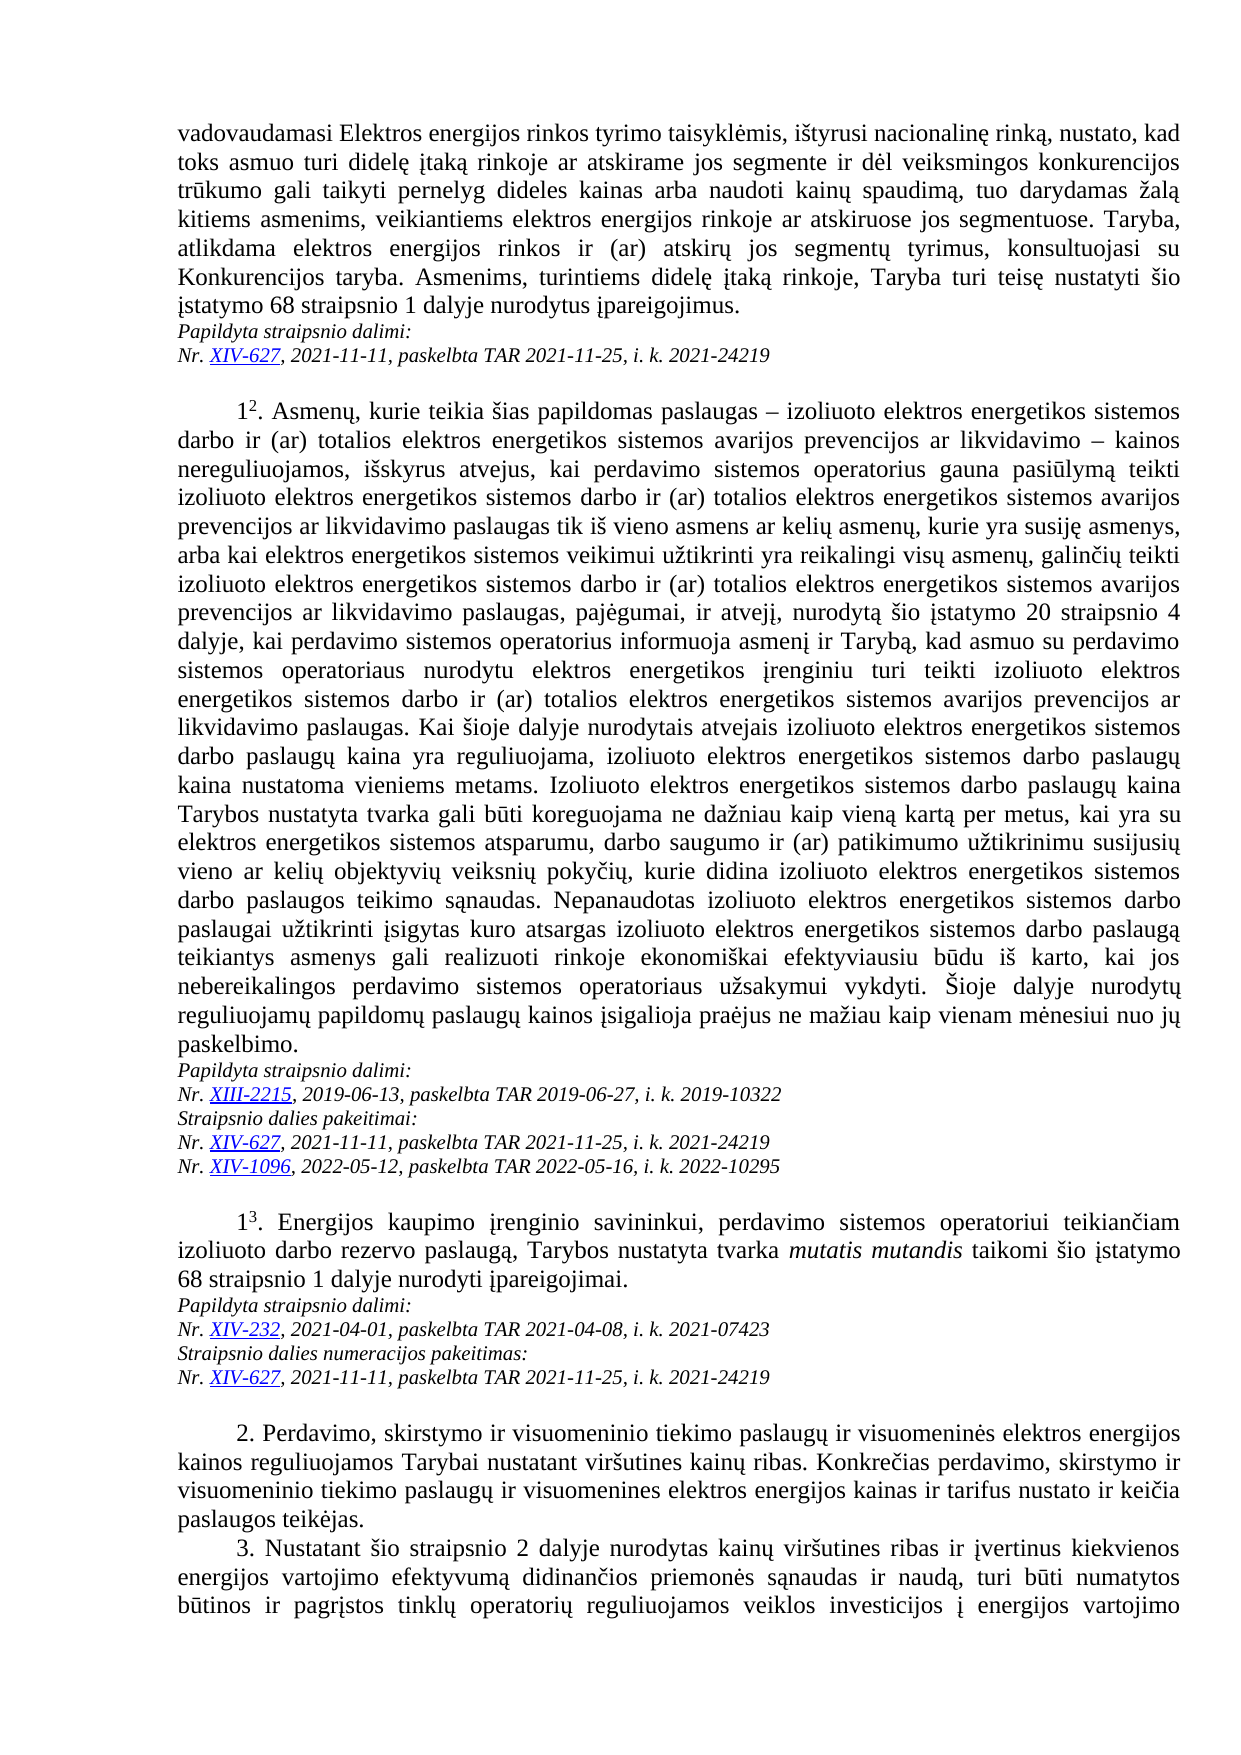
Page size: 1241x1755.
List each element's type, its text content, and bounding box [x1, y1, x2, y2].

text Nr. XIV-1096, 2022-05-12, paskelbta TAR 2022-05-16, i. k. 2022-10295 [177, 1154, 1181, 1178]
text Papildyta straipsnio dalimi: [177, 1293, 1181, 1317]
text Nr. XIII-2215, 2019-06-13, paskelbta TAR 2019-06-27, i. k. 2019-10322 [177, 1082, 1181, 1106]
text Straipsnio dalies pakeitimai: [177, 1106, 1181, 1130]
text 3. Nustatant šio straipsnio 2 dalyje nurodytas kainų viršutines ribas ir įvertinus kiekvienos energijos vartojimo efektyvumą didinančios priemonės sąnaudas ir naudą, turi būti numatytos būtinos ir pagrįstos tinklų operatorių reguliuojamos veiklos investicijos į energijos vartojimo [177, 1533, 1181, 1619]
text 13. Energijos kaupimo įrenginio savininkui, perdavimo sistemos operatoriui teikiančiam izoliuoto darbo rezervo paslaugą, Tarybos nustatyta tvarka mutatis mutandis taikomi šio įstatymo 68 straipsnio 1 dalyje nurodyti įpareigojimai. [177, 1207, 1181, 1293]
text Nr. XIV-627, 2021-11-11, paskelbta TAR 2021-11-25, i. k. 2021-24219 [177, 1130, 1181, 1154]
text Straipsnio dalies numeracijos pakeitimas: [177, 1341, 1181, 1365]
text Nr. XIV-232, 2021-04-01, paskelbta TAR 2021-04-08, i. k. 2021-07423 [177, 1317, 1181, 1341]
text Papildyta straipsnio dalimi: [177, 319, 1181, 343]
text Nr. XIV-627, 2021-11-11, paskelbta TAR 2021-11-25, i. k. 2021-24219 [177, 343, 1181, 367]
text Papildyta straipsnio dalimi: [177, 1057, 1181, 1082]
text 2. Perdavimo, skirstymo ir visuomeninio tiekimo paslaugų ir visuomeninės elektros energijos kainos reguliuojamos Tarybai nustatant viršutines kainų ribas. Konkrečias perdavimo, skirstymo ir visuomeninio tiekimo paslaugų ir visuomenines elektros energijos kainas ir tarifus nustato ir keičia paslaugos teikėjas. [177, 1418, 1181, 1533]
text vadovaudamasi Elektros energijos rinkos tyrimo taisyklėmis, ištyrusi nacionalinę rinką, nustato, kad toks asmuo turi didelę įtaką rinkoje ar atskirame jos segmente ir dėl veiksmingos konkurencijos trūkumo gali taikyti pernelyg dideles kainas arba naudoti kainų spaudimą, tuo darydamas žalą kitiems asmenims, veikiantiems elektros energijos rinkoje ar atskiruose jos segmentuose. Taryba, atlikdama elektros energijos rinkos ir (ar) atskirų jos segmentų tyrimus, konsultuojasi su Konkurencijos taryba. Asmenims, turintiems didelę įtaką rinkoje, Taryba turi teisę nustatyti šio įstatymo 68 straipsnio 1 dalyje nurodytus įpareigojimus. [177, 118, 1181, 319]
text Nr. XIV-627, 2021-11-11, paskelbta TAR 2021-11-25, i. k. 2021-24219 [177, 1365, 1181, 1389]
text 12. Asmenų, kurie teikia šias papildomas paslaugas – izoliuoto elektros energetikos sistemos darbo ir (ar) totalios elektros energetikos sistemos avarijos prevencijos ar likvidavimo – kainos nereguliuojamos, išskyrus atvejus, kai perdavimo sistemos operatorius gauna pasiūlymą teikti izoliuoto elektros energetikos sistemos darbo ir (ar) totalios elektros energetikos sistemos avarijos prevencijos ar likvidavimo paslaugas tik iš vieno asmens ar kelių asmenų, kurie yra susiję asmenys, arba kai elektros energetikos sistemos veikimui užtikrinti yra reikalingi visų asmenų, galinčių teikti izoliuoto elektros energetikos sistemos darbo ir (ar) totalios elektros energetikos sistemos avarijos prevencijos ar likvidavimo paslaugas, pajėgumai, ir atvejį, nurodytą šio įstatymo 20 straipsnio 4 dalyje, kai perdavimo sistemos operatorius informuoja asmenį ir Tarybą, kad asmuo su perdavimo sistemos operatoriaus nurodytu elektros energetikos įrenginiu turi teikti izoliuoto elektros energetikos sistemos darbo ir (ar) totalios elektros energetikos sistemos avarijos prevencijos ar likvidavimo paslaugas. Kai šioje dalyje nurodytais atvejais izoliuoto elektros energetikos sistemos darbo paslaugų kaina yra reguliuojama, izoliuoto elektros energetikos sistemos darbo paslaugų kaina nustatoma vieniems metams. Izoliuoto elektros energetikos sistemos darbo paslaugų kaina Tarybos nustatyta tvarka gali būti koreguojama ne dažniau kaip vieną kartą per metus, kai yra su elektros energetikos sistemos atsparumu, darbo saugumo ir (ar) patikimumo užtikrinimu susijusių vieno ar kelių objektyvių veiksnių pokyčių, kurie didina izoliuoto elektros energetikos sistemos darbo paslaugos teikimo sąnaudas. Nepanaudotas izoliuoto elektros energetikos sistemos darbo paslaugai užtikrinti įsigytas kuro atsargas izoliuoto elektros energetikos sistemos darbo paslaugą teikiantys asmenys gali realizuoti rinkoje ekonomiškai efektyviausiu būdu iš karto, kai jos nebereikalingos perdavimo sistemos operatoriaus užsakymui vykdyti. Šioje dalyje nurodytų reguliuojamų papildomų paslaugų kainos įsigalioja praėjus ne mažiau kaip vienam mėnesiui nuo jų paskelbimo. [177, 396, 1181, 1057]
